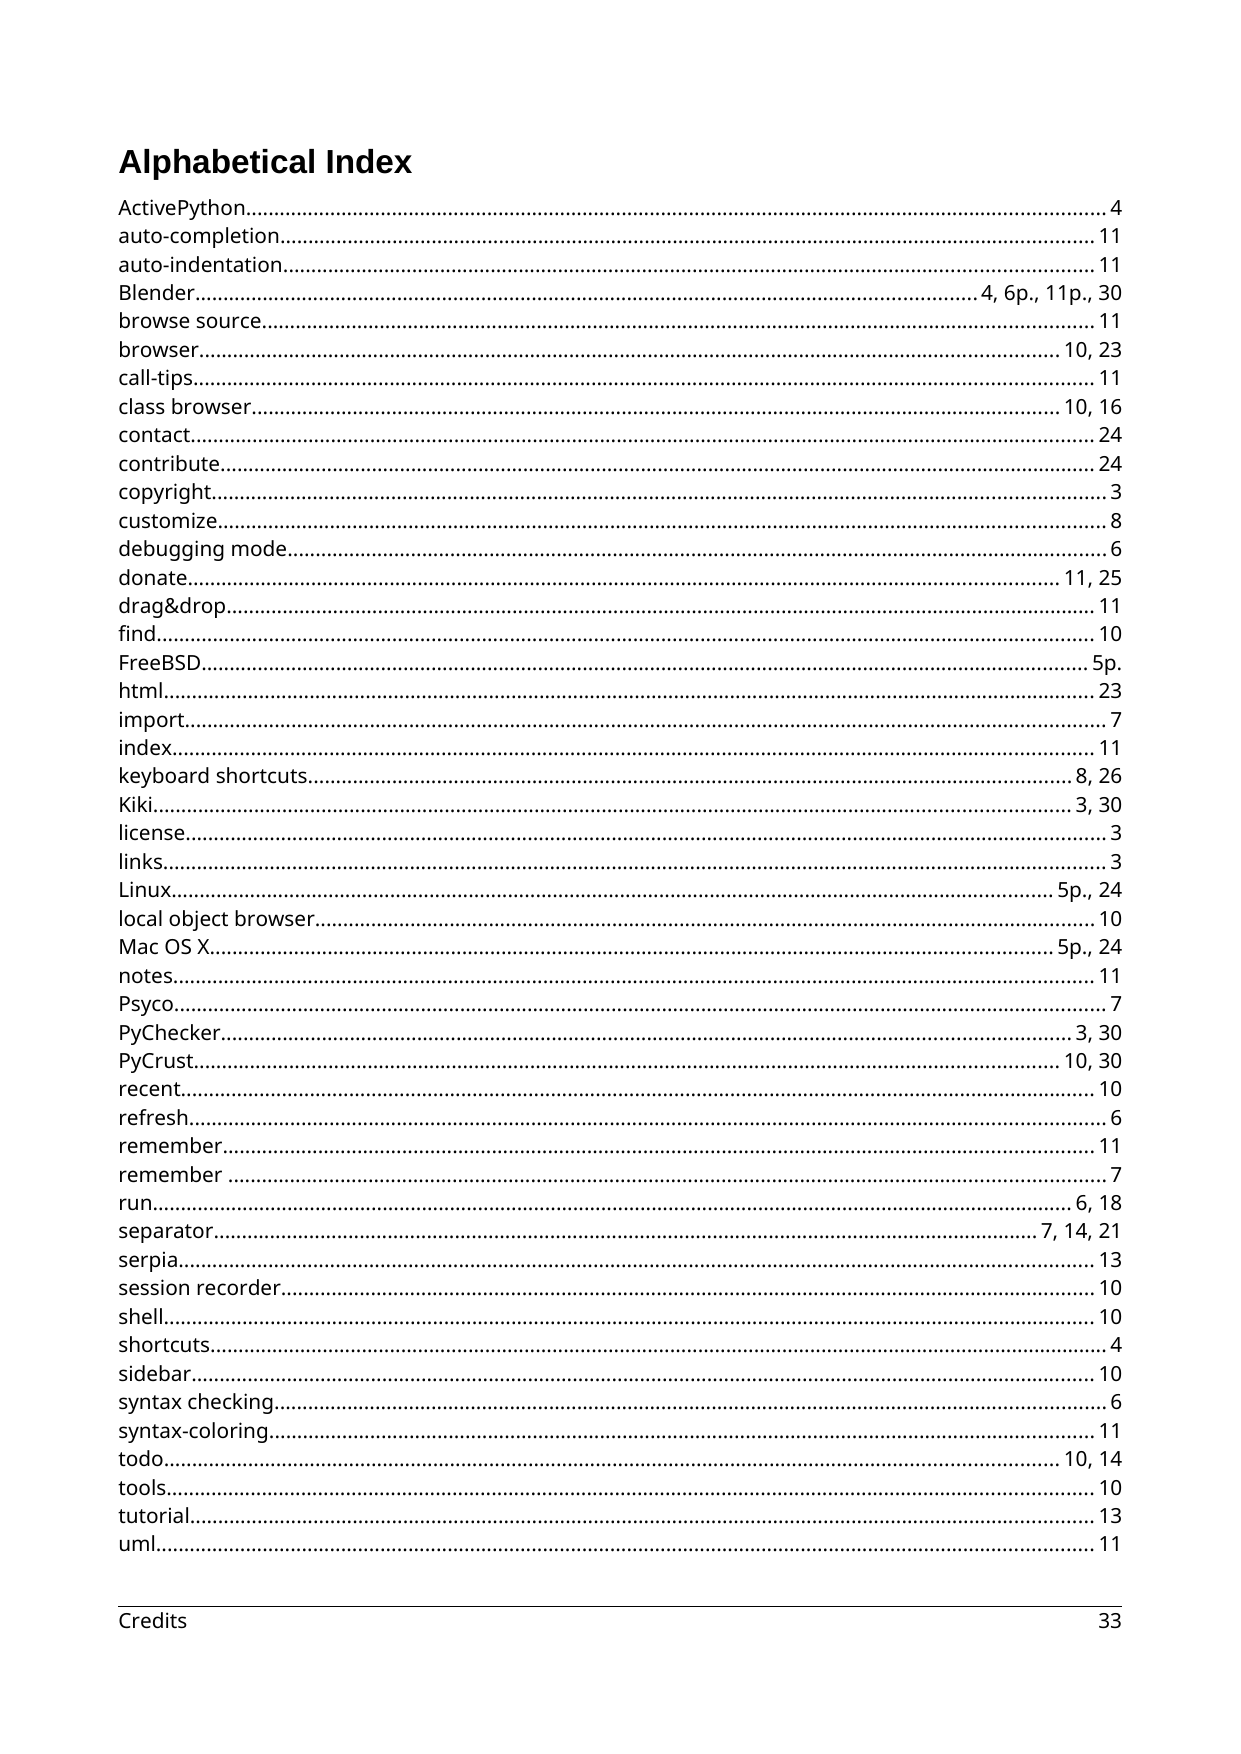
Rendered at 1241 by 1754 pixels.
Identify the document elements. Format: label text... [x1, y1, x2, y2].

text PyCrust 10, 30 [118, 1046, 1122, 1074]
text shortcuts 4 [118, 1330, 1122, 1359]
text customize 8 [118, 506, 1122, 534]
text keyboard shortcuts 8, 26 [118, 762, 1122, 790]
text donate 11, 25 [118, 563, 1122, 591]
text separator 7, 14, 21 [118, 1217, 1122, 1245]
text remember 7 [118, 1160, 1122, 1188]
text FreeBSD 5p. [118, 648, 1122, 676]
text run 6, 18 [118, 1188, 1122, 1217]
text ActivePython 4 [118, 193, 1122, 221]
text debugging mode 6 [118, 534, 1122, 563]
text html 23 [118, 676, 1122, 705]
text index 11 [118, 733, 1122, 762]
subtitle Alphabetical Index [118, 143, 1122, 180]
text license 3 [118, 818, 1122, 847]
text contact 24 [118, 420, 1122, 449]
text notes 11 [118, 961, 1122, 989]
text remember 11 [118, 1131, 1122, 1160]
text Linux 5p., 24 [118, 875, 1122, 904]
text todo 10, 14 [118, 1444, 1122, 1473]
text PyChecker 3, 30 [118, 1018, 1122, 1046]
text uml 11 [118, 1529, 1122, 1558]
text links 3 [118, 847, 1122, 875]
text tools 10 [118, 1473, 1122, 1501]
text shell 10 [118, 1302, 1122, 1330]
text Kiki 3, 30 [118, 790, 1122, 818]
text auto-completion 11 [118, 221, 1122, 250]
text sidebar 10 [118, 1359, 1122, 1387]
text call-tips 11 [118, 363, 1122, 392]
text drag&drop 11 [118, 591, 1122, 619]
text syntax checking 6 [118, 1387, 1122, 1416]
text session recorder 10 [118, 1273, 1122, 1302]
text syntax-coloring 11 [118, 1416, 1122, 1444]
text contribute 24 [118, 449, 1122, 477]
text browse source 11 [118, 307, 1122, 335]
text serpia 13 [118, 1245, 1122, 1273]
text local object browser 10 [118, 904, 1122, 932]
text copyright 3 [118, 477, 1122, 506]
text tutorial 13 [118, 1501, 1122, 1529]
text Mac OS X 5p., 24 [118, 932, 1122, 961]
text auto-indentation 11 [118, 250, 1122, 278]
text Psyco 7 [118, 989, 1122, 1018]
text class browser 10, 16 [118, 392, 1122, 420]
text Blender 4, 6p., 11p., 30 [118, 278, 1122, 307]
text find 10 [118, 619, 1122, 648]
text recent 10 [118, 1074, 1122, 1103]
text browser 10, 23 [118, 335, 1122, 363]
text refresh 6 [118, 1103, 1122, 1131]
text import 7 [118, 705, 1122, 733]
